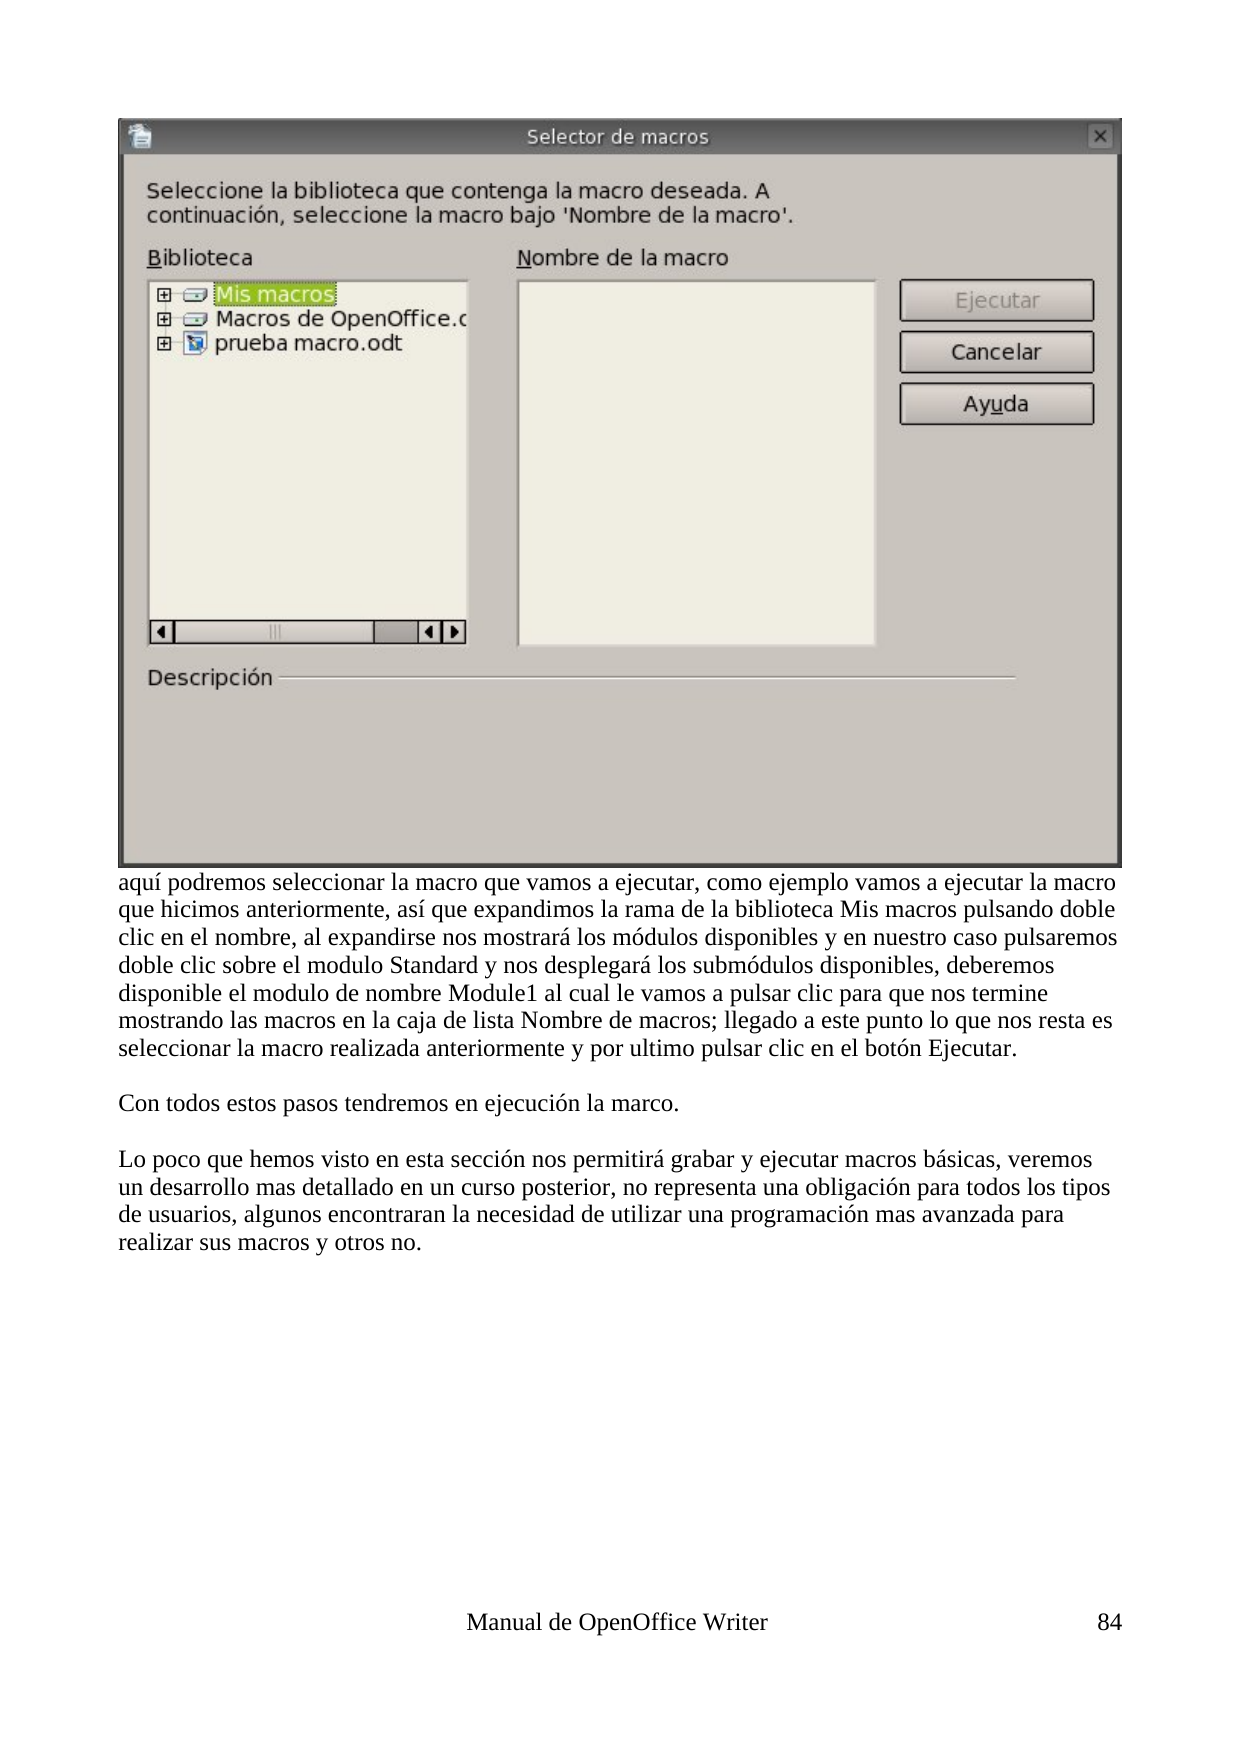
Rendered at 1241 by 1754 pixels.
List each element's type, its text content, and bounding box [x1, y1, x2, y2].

picture [118, 118, 1122, 868]
text aquí podremos seleccionar la macro que vamos a ejecutar, como ejemplo vamos a ejecutar la macro que hicimos anteriormente, así que expandimos la rama de la biblioteca Mis macros pulsando doble clic en el nombre, al expandirse nos mostrará los módulos disponibles y en nuestro caso pulsaremos doble clic sobre el modulo Standard y nos desplegará los submódulos disponibles, deberemos disponible el modulo de nombre Module1 al cual le vamos a pulsar clic para que nos termine mostrando las macros en la caja de lista Nombre de macros; llegado a este punto lo que nos resta es seleccionar la macro realizada anteriormente y por ultimo pulsar clic en el botón Ejecutar. [118, 868, 1122, 1062]
text Con todos estos pasos tendremos en ejecución la marco. [118, 1089, 1122, 1117]
text Lo poco que hemos visto en esta sección nos permitirá grabar y ejecutar macros básicas, veremos un desarrollo mas detallado en un curso posterior, no representa una obligación para todos los tipos de usuarios, algunos encontraran la necesidad de utilizar una programación mas avanzada para realizar sus macros y otros no. [118, 1145, 1122, 1256]
